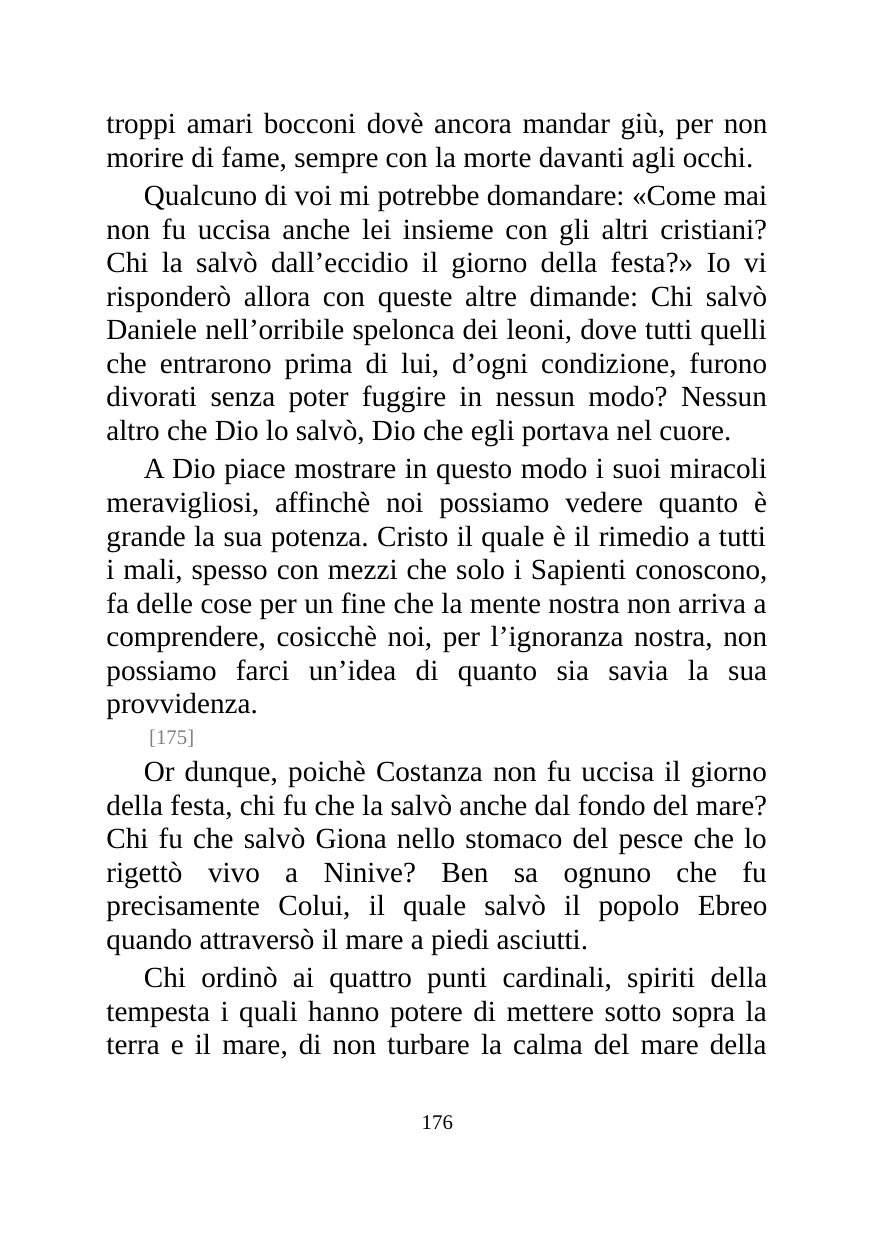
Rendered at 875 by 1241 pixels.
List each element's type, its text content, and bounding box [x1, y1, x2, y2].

text A Dio piace mostrare in questo modo i suoi miracoli meravigliosi, affinchè noi possiamo vedere quanto è grande la sua potenza. Cristo il quale è il rimedio a tutti i mali, spesso con mezzi che solo i Sapienti conoscono, fa delle cose per un fine che la mente nostra non arriva a comprendere, cosicchè noi, per l’ignoranza nostra, non possiamo farci un’idea di quanto sia savia la sua provvidenza. [106, 452, 768, 720]
text Qualcuno di voi mi potrebbe domandare: «Come mai non fu uccisa anche lei insieme con gli altri cristiani? Chi la salvò dall’eccidio il giorno della festa?» Io vi risponderò allora con queste altre dimande: Chi salvò Daniele nell’orribile spelonca dei leoni, dove tutti quelli che entrarono prima di lui, d’ogni condizione, furono divorati senza poter fuggire in nessun modo? Nessun altro che Dio lo salvò, Dio che egli portava nel cuore. [106, 178, 768, 447]
text Chi ordinò ai quattro punti cardinali, spiriti della tempesta i quali hanno potere di mettere sotto sopra la terra e il mare, di non turbare la calma del mare della [106, 960, 768, 1061]
text troppi amari bocconi dovè ancora mandar giù, per non morire di fame, sempre con la morte davanti agli occhi. [106, 106, 768, 173]
text Or dunque, poichè Costanza non fu uccisa il giorno della festa, chi fu che la salvò anche dal fondo del mare? Chi fu che salvò Giona nello stomaco del pesce che lo rigettò vivo a Ninive? Ben sa ognuno che fu precisamente Colui, il quale salvò il popolo Ebreo quando attraversò il mare a piedi asciutti. [106, 754, 768, 955]
text [175] [106, 725, 768, 749]
